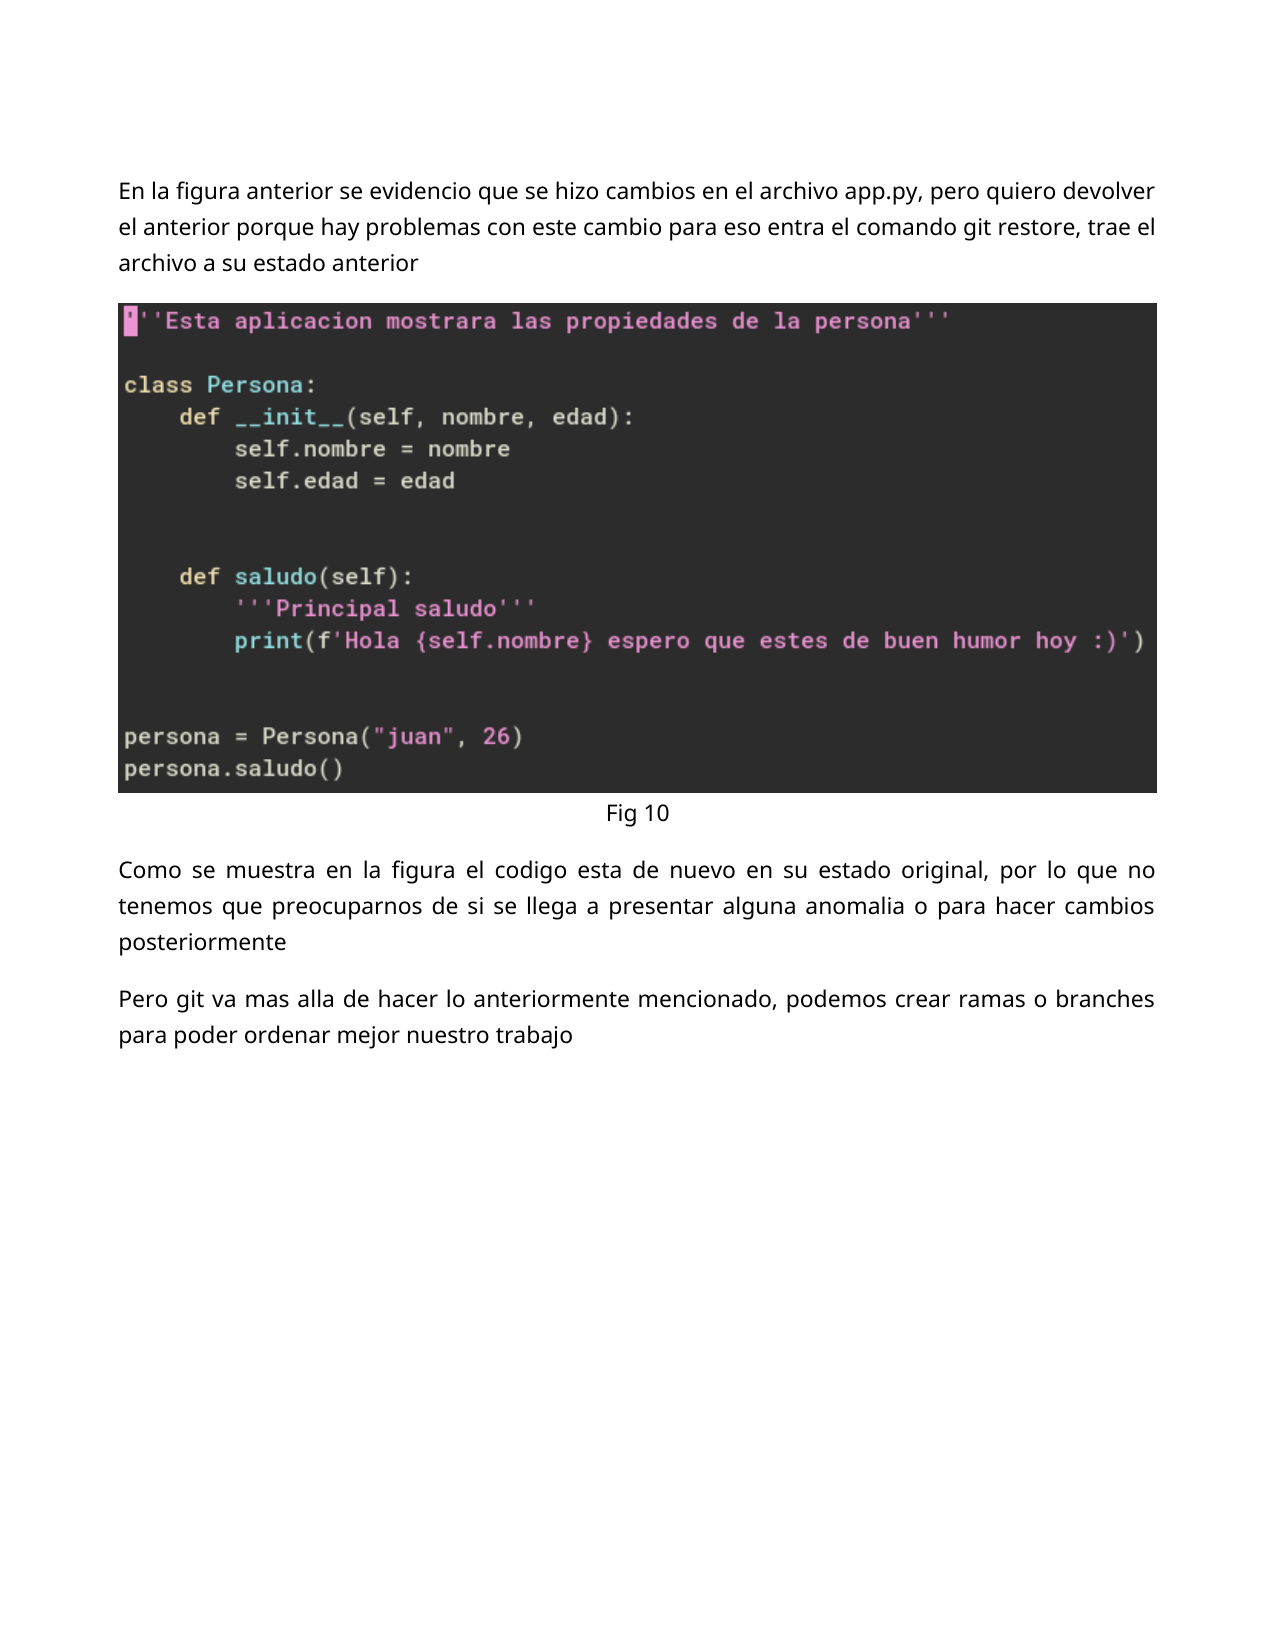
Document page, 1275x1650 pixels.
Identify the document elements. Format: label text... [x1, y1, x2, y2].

text Como se muestra en la figura el codigo esta de nuevo en su estado original, por lo que no tenemos que preocuparnos de si se llega a presentar alguna anomalia o para hacer cambios posteriormente [118, 854, 1157, 957]
picture [118, 303, 1157, 793]
text Fig 10 [118, 793, 1157, 828]
text Pero git va mas alla de hacer lo anteriormente mencionado, podemos crear ramas o branches para poder ordenar mejor nuestro trabajo [118, 983, 1157, 1050]
text En la figura anterior se evidencio que se hizo cambios en el archivo app.py, pero quiero devolver el anterior porque hay problemas con este cambio para eso entra el comando git restore, trae el archivo a su estado anterior [118, 175, 1157, 278]
